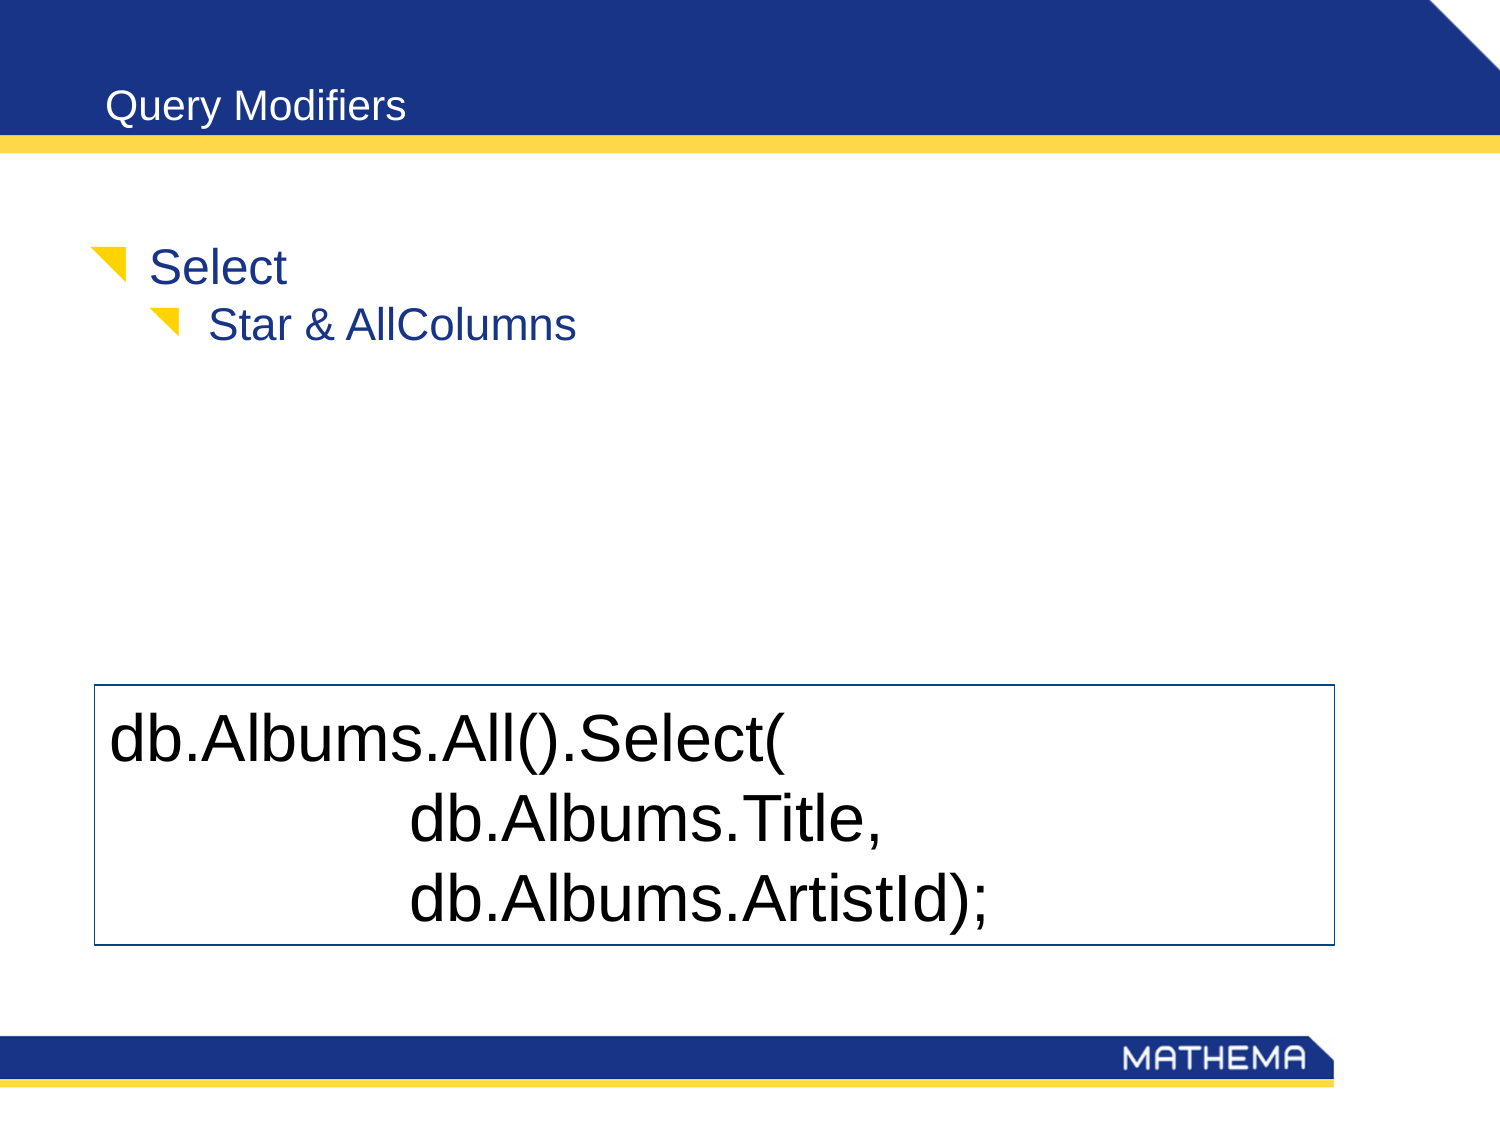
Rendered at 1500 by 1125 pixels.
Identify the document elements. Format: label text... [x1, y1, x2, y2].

text_box db.Albums.All().Select( db.Albums.Title, db.Albums.ArtistId); [94, 685, 1335, 945]
picture [0, 0, 1500, 1125]
title Query Modifiers [75, 9, 1426, 198]
list Select Star & AllColumns [75, 227, 1426, 970]
